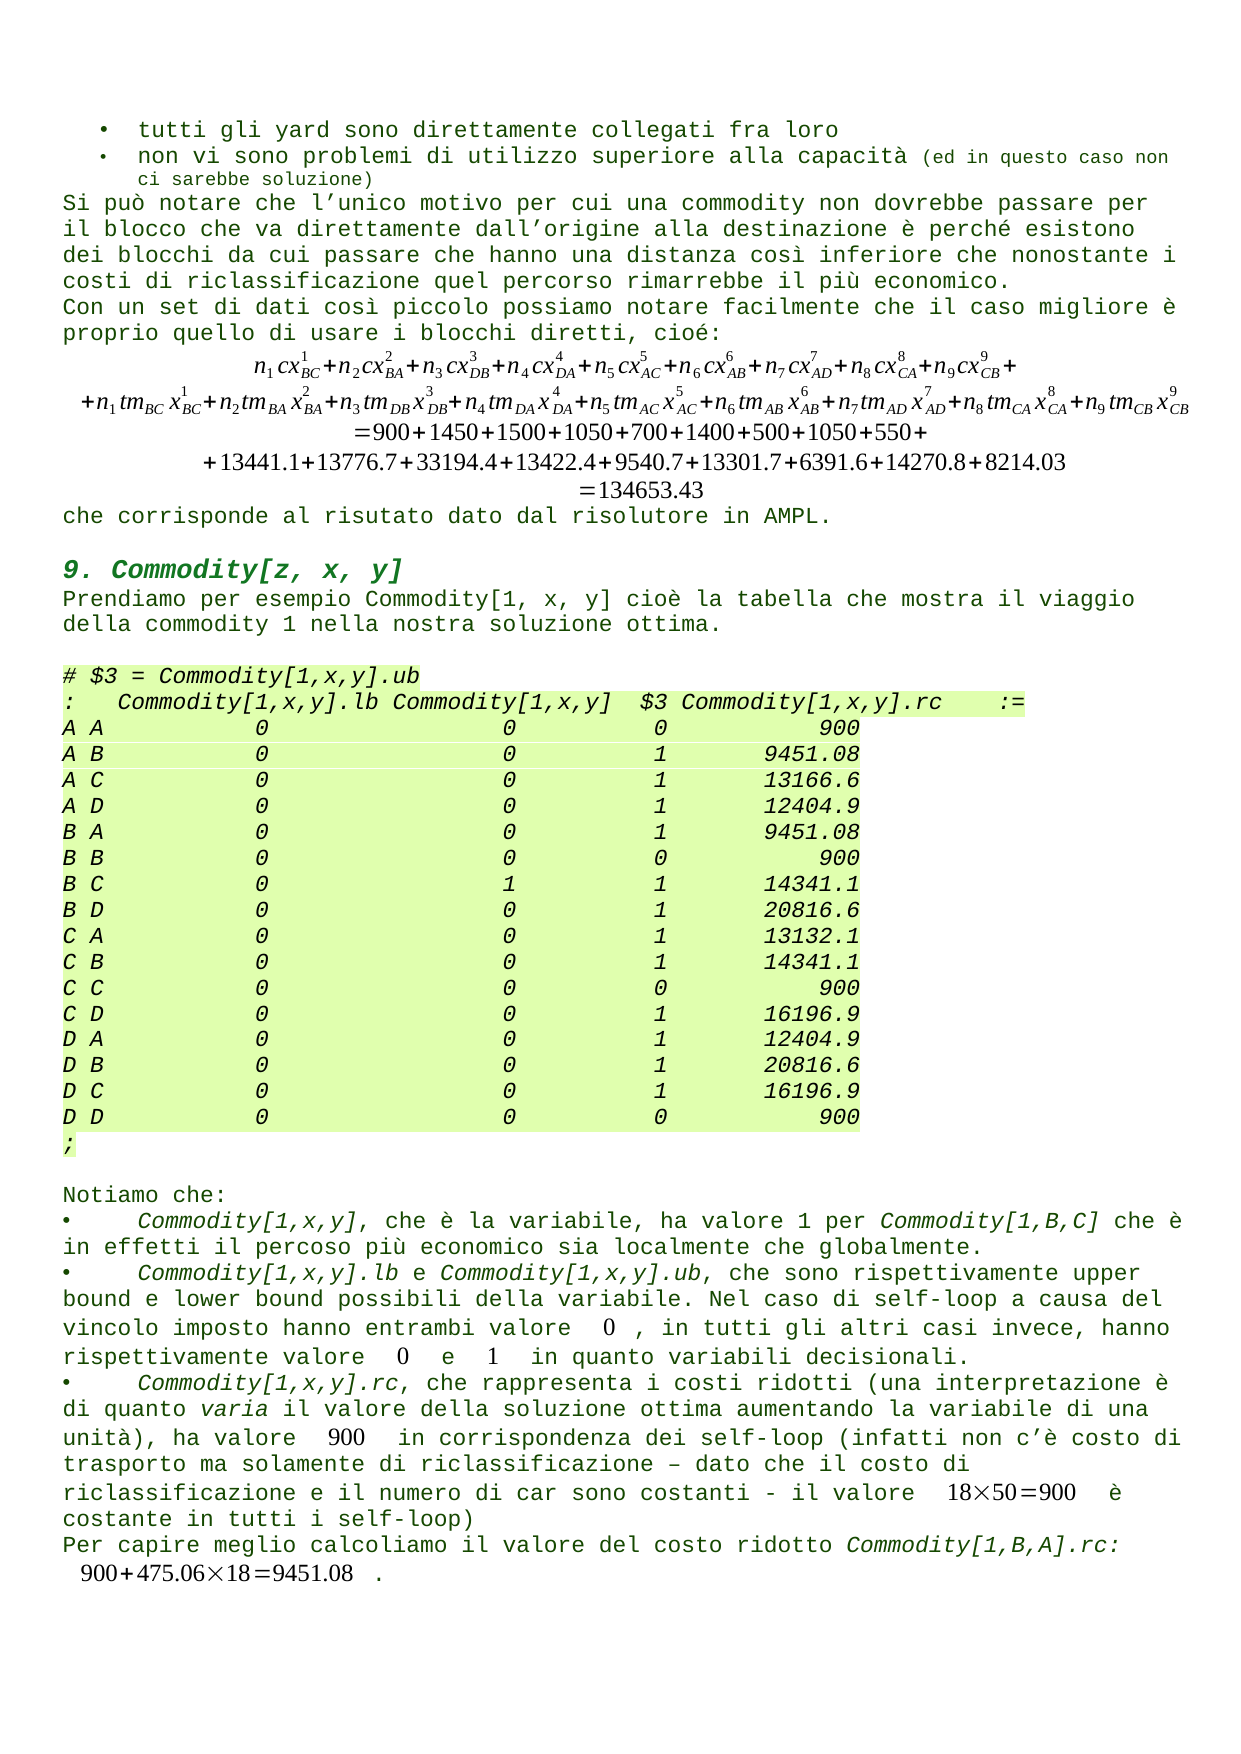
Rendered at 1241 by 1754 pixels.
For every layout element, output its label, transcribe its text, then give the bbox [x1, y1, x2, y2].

text C A 0 0 1 13132.1 [62, 924, 1187, 950]
text : Commodity[1,x,y].lb Commodity[1,x,y] $3 Commodity[1,x,y].rc := [62, 691, 1187, 717]
text Notiamo che: [62, 1183, 1187, 1209]
text 9. Commodity[z, x, y] [62, 556, 1187, 587]
text D C 0 0 1 16196.9 [62, 1080, 1187, 1106]
text B B 0 0 0 900 [62, 846, 1187, 872]
text C C 0 0 0 900 [62, 976, 1187, 1002]
text Prendiamo per esempio Commodity[1, x, y] cioè la tabella che mostra il viaggio della commodity 1 nella nostra soluzione ottima. [62, 587, 1187, 639]
text D B 0 0 1 20816.6 [62, 1054, 1187, 1080]
list Commodity[1,x,y].lb e Commodity[1,x,y].ub, che sono rispettivamente upper bound e lower bound possibili della variabile. Nel caso di self-loop a causa del vincolo imposto hanno entrambi valore , in tutti gli altri casi invece, hanno rispettivamente valore e in quanto variabili decisionali. [62, 1261, 1187, 1371]
text B C 0 1 1 14341.1 [62, 872, 1187, 898]
text D A 0 0 1 12404.9 [62, 1028, 1187, 1054]
text A A 0 0 0 900 [62, 717, 1187, 742]
list non vi sono problemi di utilizzo superiore alla capacità (ed in questo caso non ci sarebbe soluzione) [100, 144, 1187, 191]
text Con un set di dati così piccolo possiamo notare facilmente che il caso migliore è proprio quello di usare i blocchi diretti, cioé: che corrisponde al risutato dato dal risolutore in AMPL. [62, 295, 1187, 530]
text Si può notare che l’unico motivo per cui una commodity non dovrebbe passare per [62, 191, 1187, 217]
text Per capire meglio calcoliamo il valore del costo ridotto Commodity[1,B,A].rc: . [62, 1533, 1187, 1589]
text B D 0 0 1 20816.6 [62, 898, 1187, 924]
list Commodity[1,x,y], che è la variabile, ha valore 1 per Commodity[1,B,C] che è in effetti il percoso più economico sia localmente che globalmente. [62, 1209, 1187, 1261]
list tutti gli yard sono direttamente collegati fra loro [100, 118, 1187, 144]
list Commodity[1,x,y].rc, che rappresenta i costi ridotti (una interpretazione è di quanto varia il valore della soluzione ottima aumentando la variabile di una unità), ha valore in corrispondenza dei self-loop (infatti non c’è costo di trasporto ma solamente di riclassificazione – dato che il costo di riclassificazione e il numero di car sono costanti - il valore è costante in tutti i self-loop) [62, 1371, 1187, 1533]
text A B 0 0 1 9451.08 [62, 742, 1187, 768]
text C D 0 0 1 16196.9 [62, 1002, 1187, 1028]
text C B 0 0 1 14341.1 [62, 950, 1187, 976]
text B A 0 0 1 9451.08 [62, 820, 1187, 846]
text A C 0 0 1 13166.6 [62, 768, 1187, 794]
text D D 0 0 0 900 [62, 1106, 1187, 1132]
text # $3 = Commodity[1,x,y].ub [62, 665, 1187, 691]
text A D 0 0 1 12404.9 [62, 794, 1187, 820]
text il blocco che va direttamente dall’origine alla destinazione è perché esistono dei blocchi da cui passare che hanno una distanza così inferiore che nonostante i costi di riclassificazione quel percorso rimarrebbe il più economico. [62, 217, 1187, 295]
text ; [62, 1132, 1187, 1157]
